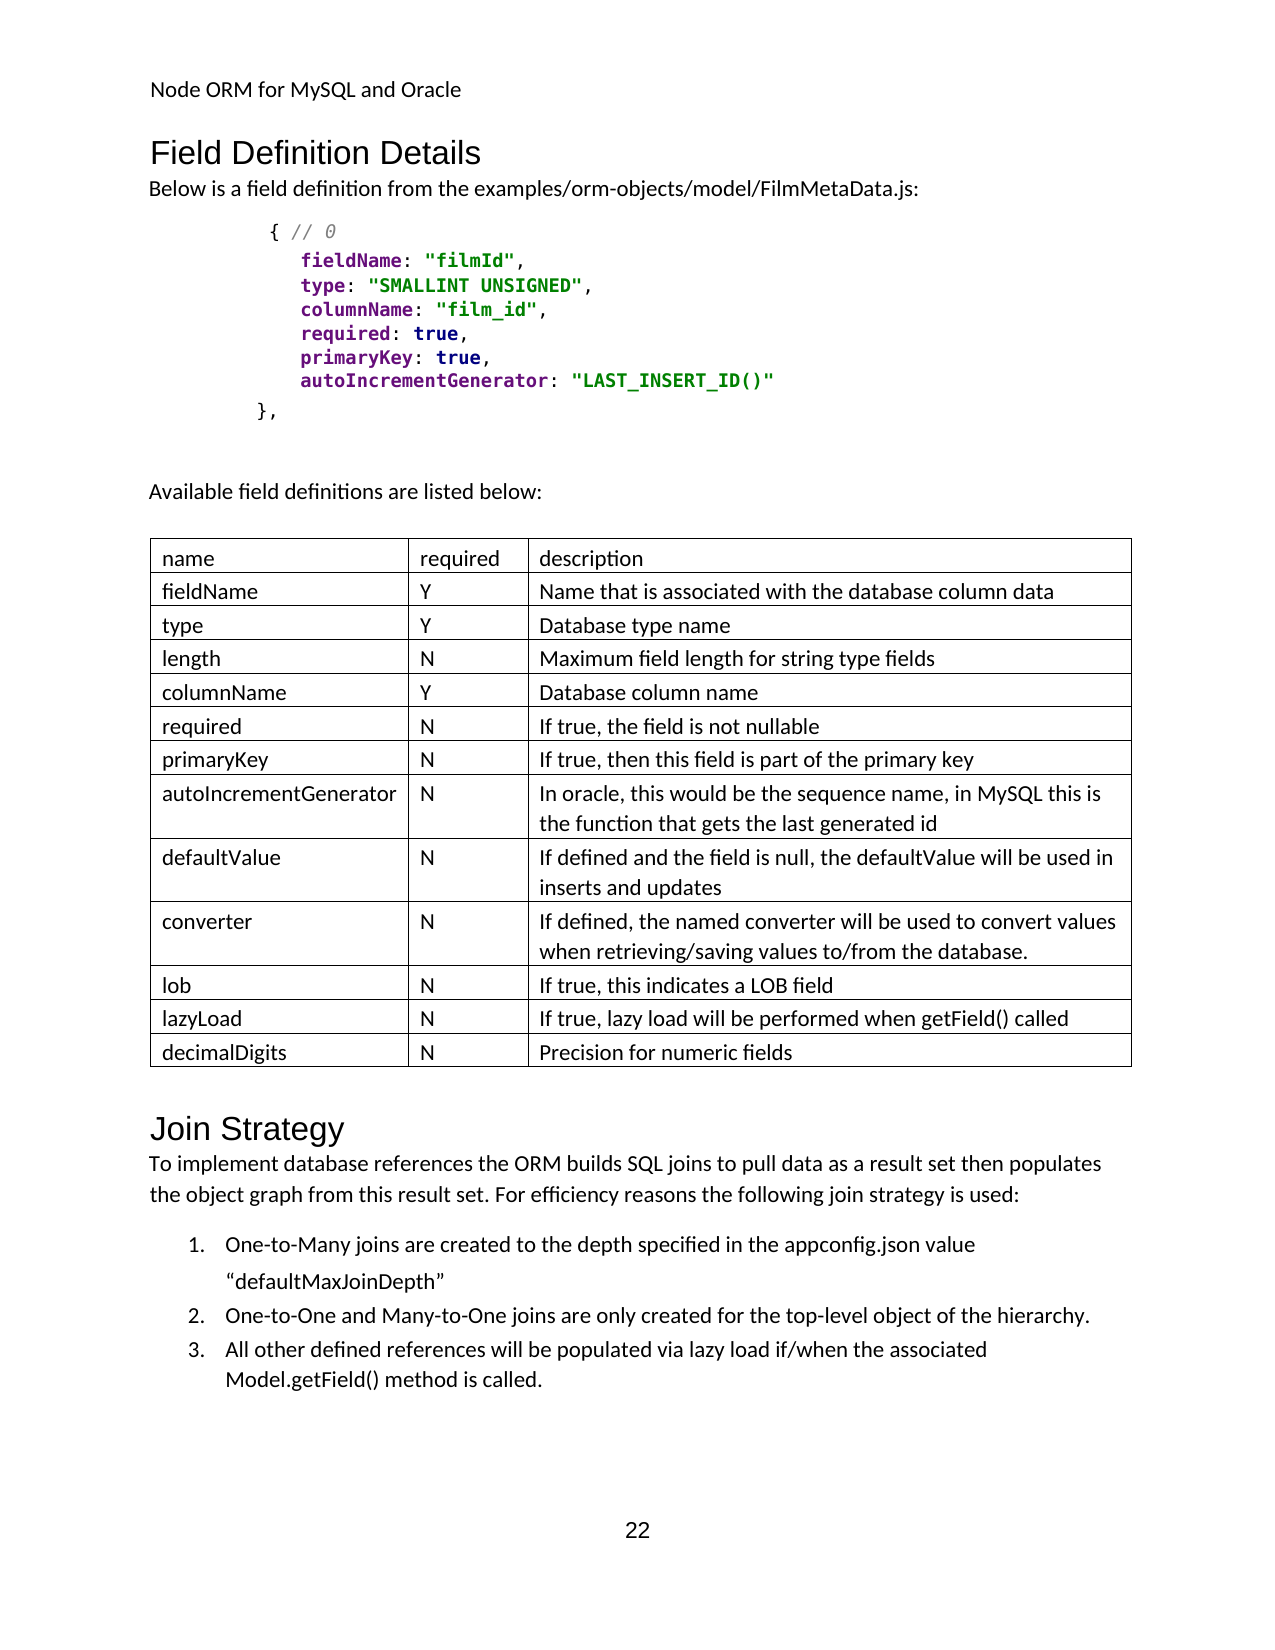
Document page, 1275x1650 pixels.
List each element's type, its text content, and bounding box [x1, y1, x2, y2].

table_cell columnName [151, 674, 408, 706]
table_cell If defined, the named converter will be used to convert values when retrieving/saving values to/from the database. [529, 902, 1131, 965]
subtitle Field Definition Details [150, 133, 1143, 172]
table_cell N [409, 966, 528, 999]
list All other defined references will be populated via lazy load if/when the associated Model.getField() method is called. [188, 1335, 1132, 1394]
table_cell Precision for numeric fields [529, 1034, 1131, 1066]
table_cell required [151, 707, 408, 740]
text { // 0 fieldName: "filmId", type: "SMALLINT UNSIGNED", columnName: "film_id", required: true, primaryKey: true, autoIncrementGenerator: "LAST_INSERT_ID()" }, [148, 221, 1132, 423]
table_cell Y [409, 573, 528, 605]
table_cell decimalDigits [151, 1034, 408, 1066]
table_cell primaryKey [151, 741, 408, 773]
table_cell Database column name [529, 674, 1131, 706]
table_cell If true, this indicates a LOB field [529, 966, 1131, 999]
table_cell fieldName [151, 573, 408, 605]
text “defaultMaxJoinDepth” [225, 1267, 970, 1295]
table_cell Database type name [529, 606, 1131, 639]
table_cell Y [409, 606, 528, 639]
table_cell autoIncrementGenerator [151, 775, 408, 837]
table_cell N [409, 775, 528, 837]
text To implement database references the ORM builds SQL joins to pull data as a result set then populates the object graph from this result set. For efficiency reasons the following join strategy is used: [148, 1149, 1132, 1208]
table_cell N [409, 1000, 528, 1032]
table_cell If true, the field is not nullable [529, 707, 1131, 740]
table_cell converter [151, 902, 408, 965]
table_cell If true, lazy load will be performed when getField() called [529, 1000, 1131, 1032]
table_cell N [409, 640, 528, 673]
list One-to-Many joins are created to the depth specified in the appconfig.json value [188, 1231, 1132, 1259]
table_cell Y [409, 674, 528, 706]
table_cell N [409, 707, 528, 740]
text Below is a field definition from the examples/orm-objects/model/FilmMetaData.js: [148, 174, 1132, 202]
table_cell length [151, 640, 408, 673]
table_cell N [409, 1034, 528, 1066]
table_header description [529, 539, 1131, 572]
table_header required [409, 539, 528, 572]
table_cell If true, then this field is part of the primary key [529, 741, 1131, 773]
table_cell N [409, 839, 528, 901]
table_cell type [151, 606, 408, 639]
table_cell Maximum field length for string type fields [529, 640, 1131, 673]
subtitle Join Strategy [150, 1108, 1143, 1147]
list One-to-One and Many-to-One joins are only created for the top-level object of the hierarchy. [188, 1302, 1132, 1330]
table_cell lob [151, 966, 408, 999]
table_cell N [409, 741, 528, 773]
table_header name [151, 539, 408, 572]
table_cell N [409, 902, 528, 965]
table_cell lazyLoad [151, 1000, 408, 1032]
text Available field definitions are listed below: [148, 477, 1132, 505]
table_cell Name that is associated with the database column data [529, 573, 1131, 605]
table_cell If defined and the field is null, the defaultValue will be used in inserts and updates [529, 839, 1131, 901]
table_cell defaultValue [151, 839, 408, 901]
table_cell In oracle, this would be the sequence name, in MySQL this is the function that gets the last generated id [529, 775, 1131, 837]
